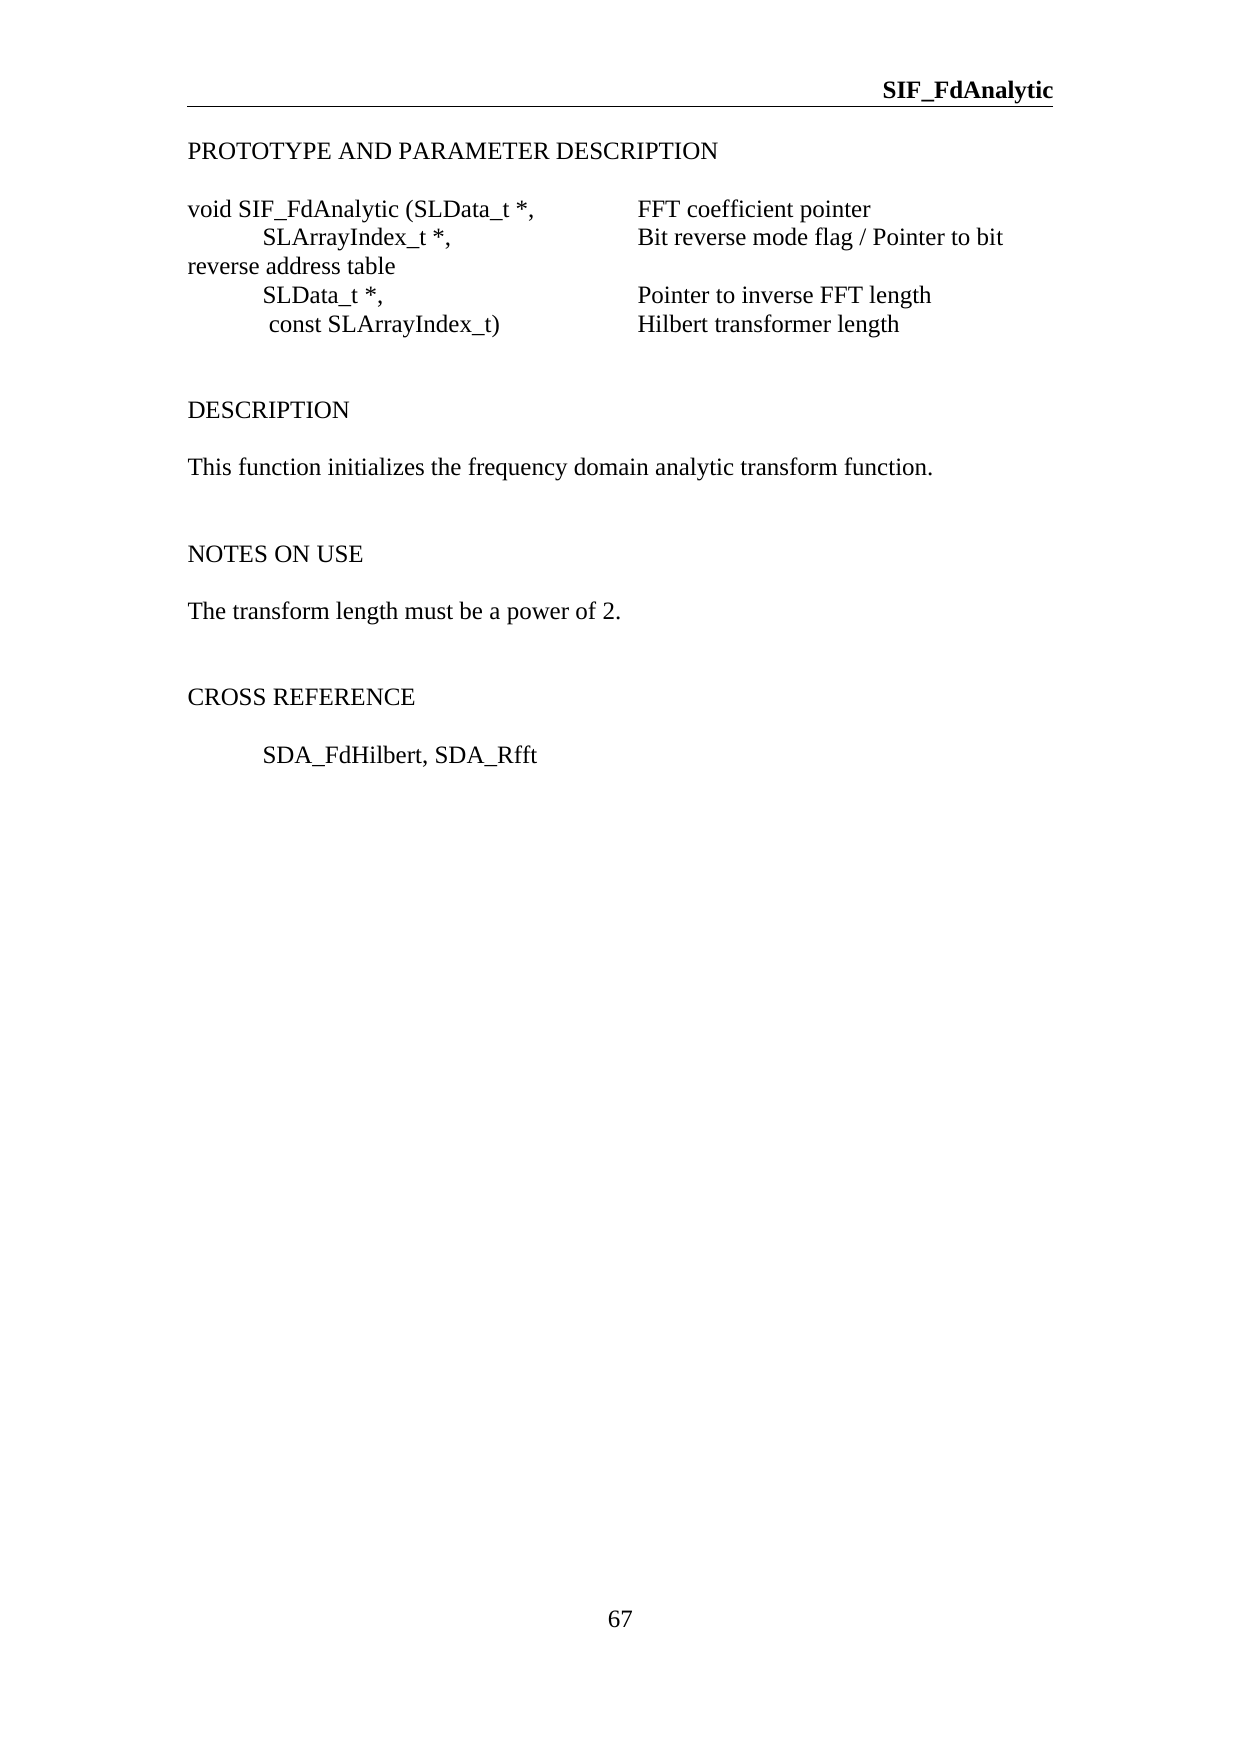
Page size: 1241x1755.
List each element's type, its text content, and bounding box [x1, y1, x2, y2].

text CROSS REFERENCE [187, 682, 1053, 711]
subtitle SIF_FdAnalytic [187, 75, 1053, 106]
text void SIF_FdAnalytic (SLData_t *, FFT coefficient pointer [187, 194, 1053, 222]
text SLArrayIndex_t *, Bit reverse mode flag / Pointer to bit reverse address table [187, 222, 1053, 280]
text const SLArrayIndex_t) Hilbert transformer length [187, 309, 1053, 337]
text This function initializes the frequency domain analytic transform function. [187, 452, 1053, 481]
text NOTES ON USE [187, 539, 1053, 567]
text SLData_t *, Pointer to inverse FFT length [187, 280, 1053, 309]
text PROTOTYPE AND PARAMETER DESCRIPTION [187, 136, 1053, 165]
text DESCRIPTION [187, 395, 1053, 424]
text SDA_FdHilbert, SDA_Rfft [187, 740, 1053, 769]
text The transform length must be a power of 2. [187, 596, 1053, 625]
